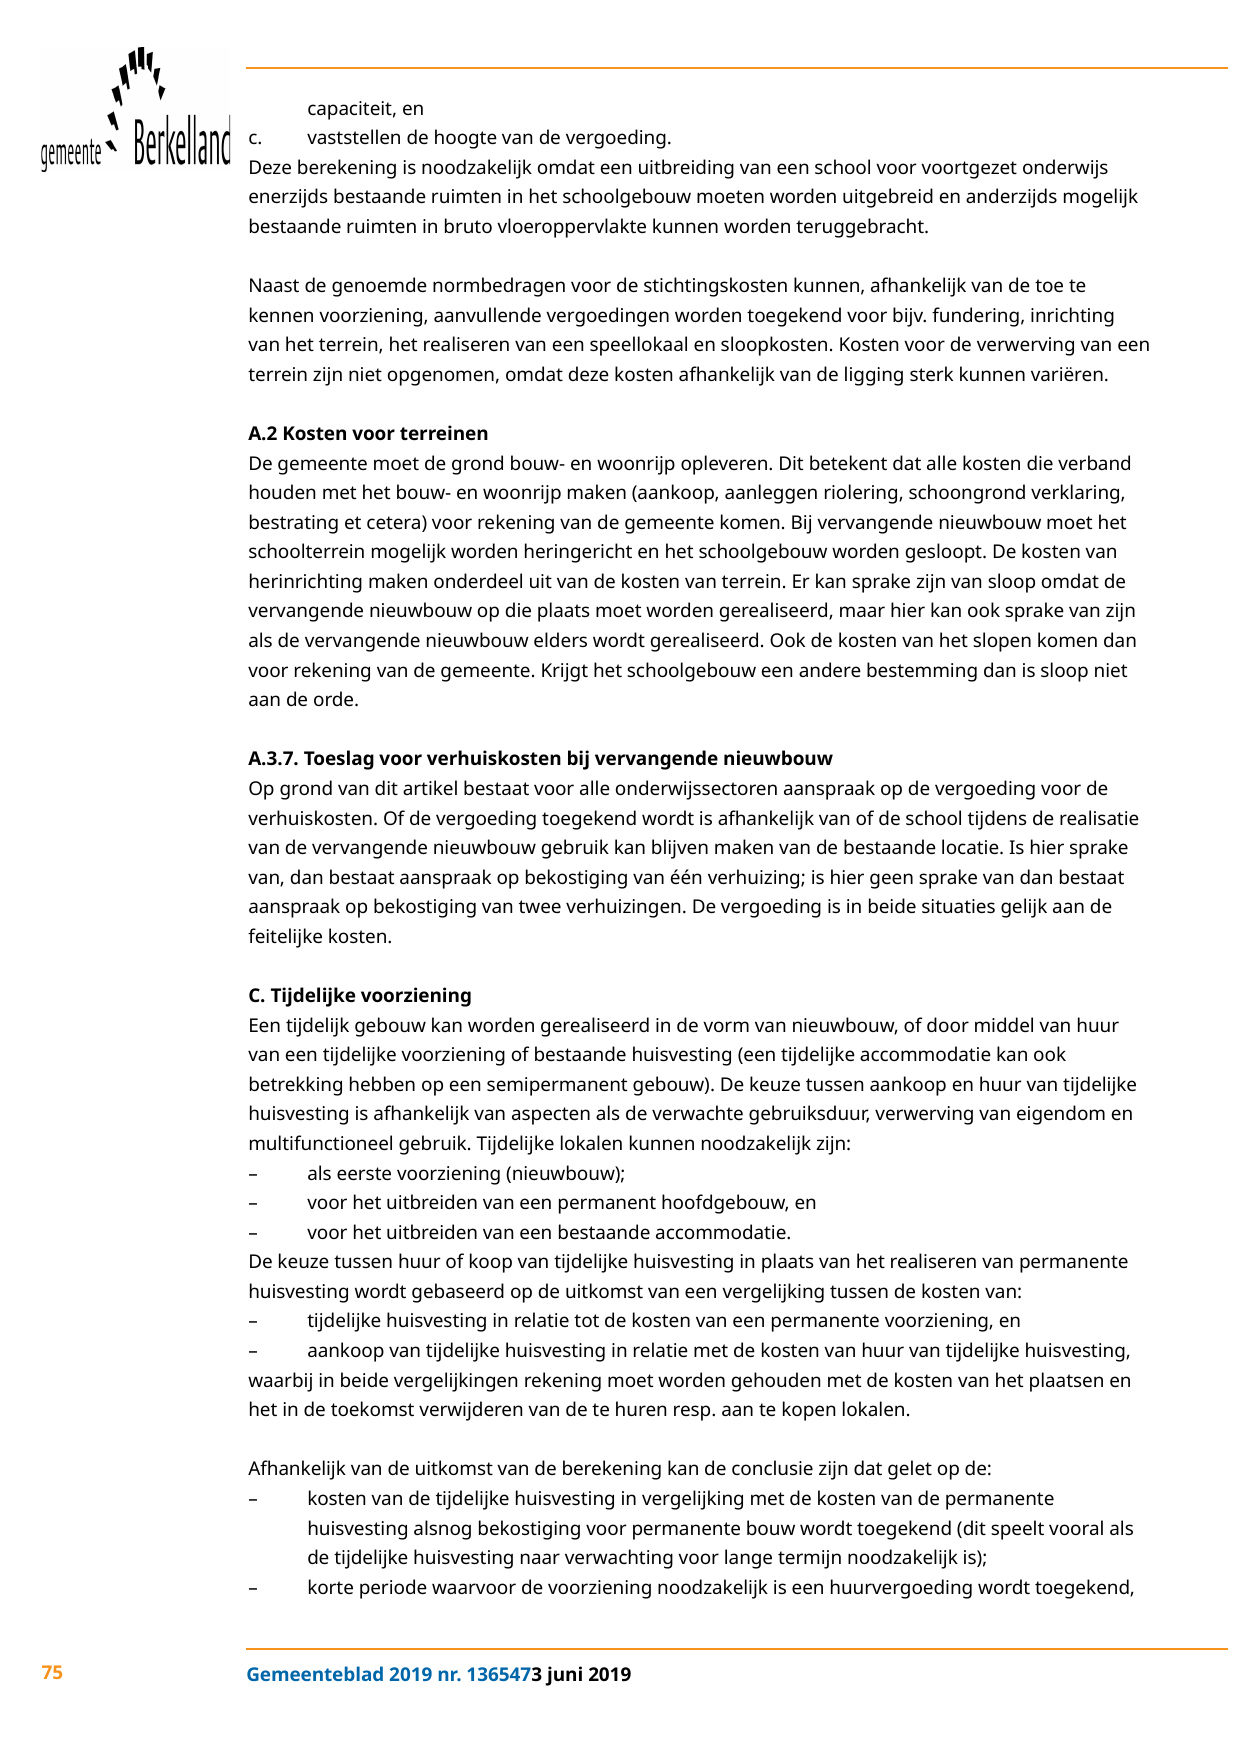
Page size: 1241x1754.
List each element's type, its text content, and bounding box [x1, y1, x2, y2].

list korte periode waarvoor de voorziening noodzakelijk is een huurvergoeding wordt toegekend, of [248, 1574, 1152, 1600]
text Op grond van dit artikel bestaat voor alle onderwijssectoren aanspraak op de vergoeding voor de verhuiskosten. Of de vergoeding toegekend wordt is afhankelijk van of de school tijdens de realisatie van de vervangende nieuwbouw gebruik kan blijven maken van de bestaande locatie. Is hier sprake van, dan bestaat aanspraak op bekostiging van één verhuizing; is hier geen sprake van dan bestaat aanspraak op bekostiging van twee verhuizingen. De vergoeding is in beide situaties gelijk aan de feitelijke kosten. [248, 775, 1152, 949]
list tijdelijke huisvesting in relatie tot de kosten van een permanente voorziening, en [248, 1308, 1152, 1333]
list als eerste voorziening (nieuwbouw); [248, 1160, 1152, 1186]
list kosten van de tijdelijke huisvesting in vergelijking met de kosten van de permanente huisvesting alsnog bekostiging voor permanente bouw wordt toegekend (dit speelt vooral als de tijdelijke huisvesting naar verwachting voor lange termijn noodzakelijk is); [248, 1485, 1152, 1570]
text Een tijdelijk gebouw kan worden gerealiseerd in de vorm van nieuwbouw, of door middel van huur van een tijdelijke voorziening of bestaande huisvesting (een tijdelijke accommodatie kan ook betrekking hebben op een semipermanent gebouw). De keuze tussen aankoop en huur van tijdelijke huisvesting is afhankelijk van aspecten als de verwachte gebruiksduur, verwerving van eigendom en multifunctioneel gebruik. Tijdelijke lokalen kunnen noodzakelijk zijn: [248, 1012, 1152, 1156]
text Naast de genoemde normbedragen voor de stichtingskosten kunnen, afhankelijk van de toe te kennen voorziening, aanvullende vergoedingen worden toegekend voor bijv. fundering, inrichting van het terrein, het realiseren van een speellokaal en sloopkosten. Kosten voor de verwerving van een terrein zijn niet opgenomen, omdat deze kosten afhankelijk van de ligging sterk kunnen variëren. [248, 272, 1152, 387]
picture [41, 47, 231, 172]
text Deze berekening is noodzakelijk omdat een uitbreiding van een school voor voortgezet onderwijs enerzijds bestaande ruimten in het schoolgebouw moeten worden uitgebreid en anderzijds mogelijk bestaande ruimten in bruto vloeroppervlakte kunnen worden teruggebracht. [248, 154, 1152, 239]
text Afhankelijk van de uitkomst van de berekening kan de conclusie zijn dat gelet op de: [248, 1456, 1152, 1481]
text waarbij in beide vergelijkingen rekening moet worden gehouden met de kosten van het plaatsen en het in de toekomst verwijderen van de te huren resp. aan te kopen lokalen. [248, 1367, 1152, 1422]
list voor het uitbreiden van een permanent hoofdgebouw, en [248, 1189, 1152, 1215]
list voor het uitbreiden van een bestaande accommodatie. [248, 1219, 1152, 1245]
text De gemeente moet de grond bouw- en woonrijp opleveren. Dit betekent dat alle kosten die verband houden met het bouw- en woonrijp maken (aankoop, aanleggen riolering, schoongrond verklaring, bestrating et cetera) voor rekening van de gemeente komen. Bij vervangende nieuwbouw moet het schoolterrein mogelijk worden heringericht en het schoolgebouw worden gesloopt. De kosten van herinrichting maken onderdeel uit van de kosten van terrein. Er kan sprake zijn van sloop omdat de vervangende nieuwbouw op die plaats moet worden gerealiseerd, maar hier kan ook sprake van zijn als de vervangende nieuwbouw elders wordt gerealiseerd. Ook de kosten van het slopen komen dan voor rekening van de gemeente. Krijgt het schoolgebouw een andere bestemming dan is sloop niet aan de orde. [248, 450, 1152, 712]
text C. Tijdelijke voorziening [248, 982, 1152, 1008]
list capaciteit, en [248, 95, 1152, 121]
text A.2 Kosten voor terreinen [248, 420, 1152, 446]
list aankoop van tijdelijke huisvesting in relatie met de kosten van huur van tijdelijke huisvesting, [248, 1337, 1152, 1363]
text A.3.7. Toeslag voor verhuiskosten bij vervangende nieuwbouw [248, 746, 1152, 771]
text De keuze tussen huur of koop van tijdelijke huisvesting in plaats van het realiseren van permanente huisvesting wordt gebaseerd op de uitkomst van een vergelijking tussen de kosten van: [248, 1248, 1152, 1304]
list vaststellen de hoogte van de vergoeding. [248, 124, 1152, 150]
